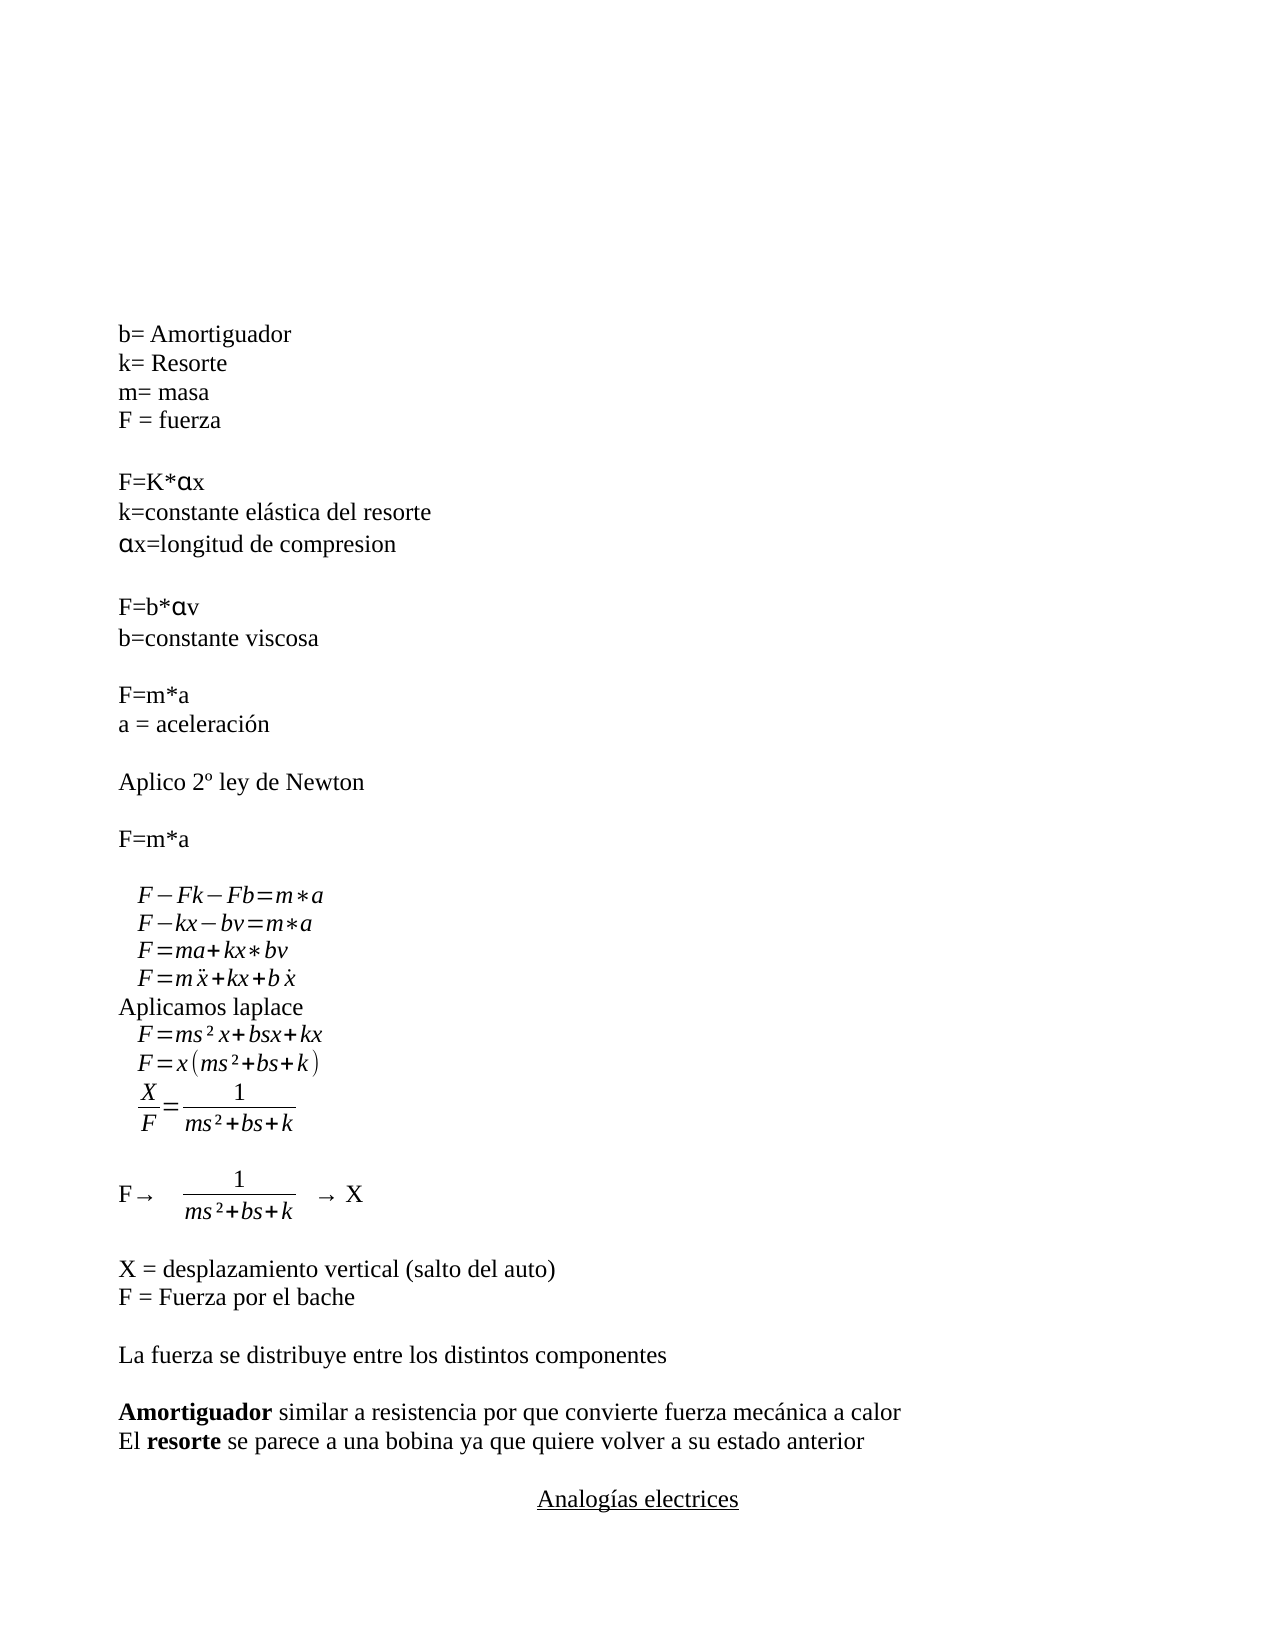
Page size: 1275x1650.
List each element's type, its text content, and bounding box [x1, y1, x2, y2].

text X = desplazamiento vertical (salto del auto) [118, 1254, 1157, 1282]
text F=b*ɑv [118, 589, 1157, 623]
text b=constante viscosa [118, 623, 1157, 652]
text k=constante elástica del resorte [118, 497, 1157, 526]
text b= Amortiguador [118, 118, 1157, 348]
text El resorte se parece a una bobina ya que quiere volver a su estado anterior [118, 1426, 1157, 1455]
text F = fuerza [118, 406, 1157, 434]
text a = aceleración [118, 709, 1157, 738]
text Amortiguador similar a resistencia por que convierte fuerza mecánica a calor [118, 1397, 1157, 1426]
text m= masa [118, 377, 1157, 406]
text F=K*ɑx [118, 463, 1157, 497]
text F = Fuerza por el bache [118, 1282, 1157, 1311]
text ɑx=longitud de compresion [118, 526, 1157, 560]
text Aplico 2º ley de Newton [118, 767, 1157, 795]
text La fuerza se distribuye entre los distintos componentes [118, 1340, 1157, 1369]
text Aplicamos laplace [118, 992, 1157, 1021]
text F→ → X [118, 1166, 1157, 1225]
text F=m*a [118, 824, 1157, 853]
text Analogías electrices [118, 1484, 1157, 1512]
text k= Resorte [118, 348, 1157, 377]
text F=m*a [118, 680, 1157, 709]
